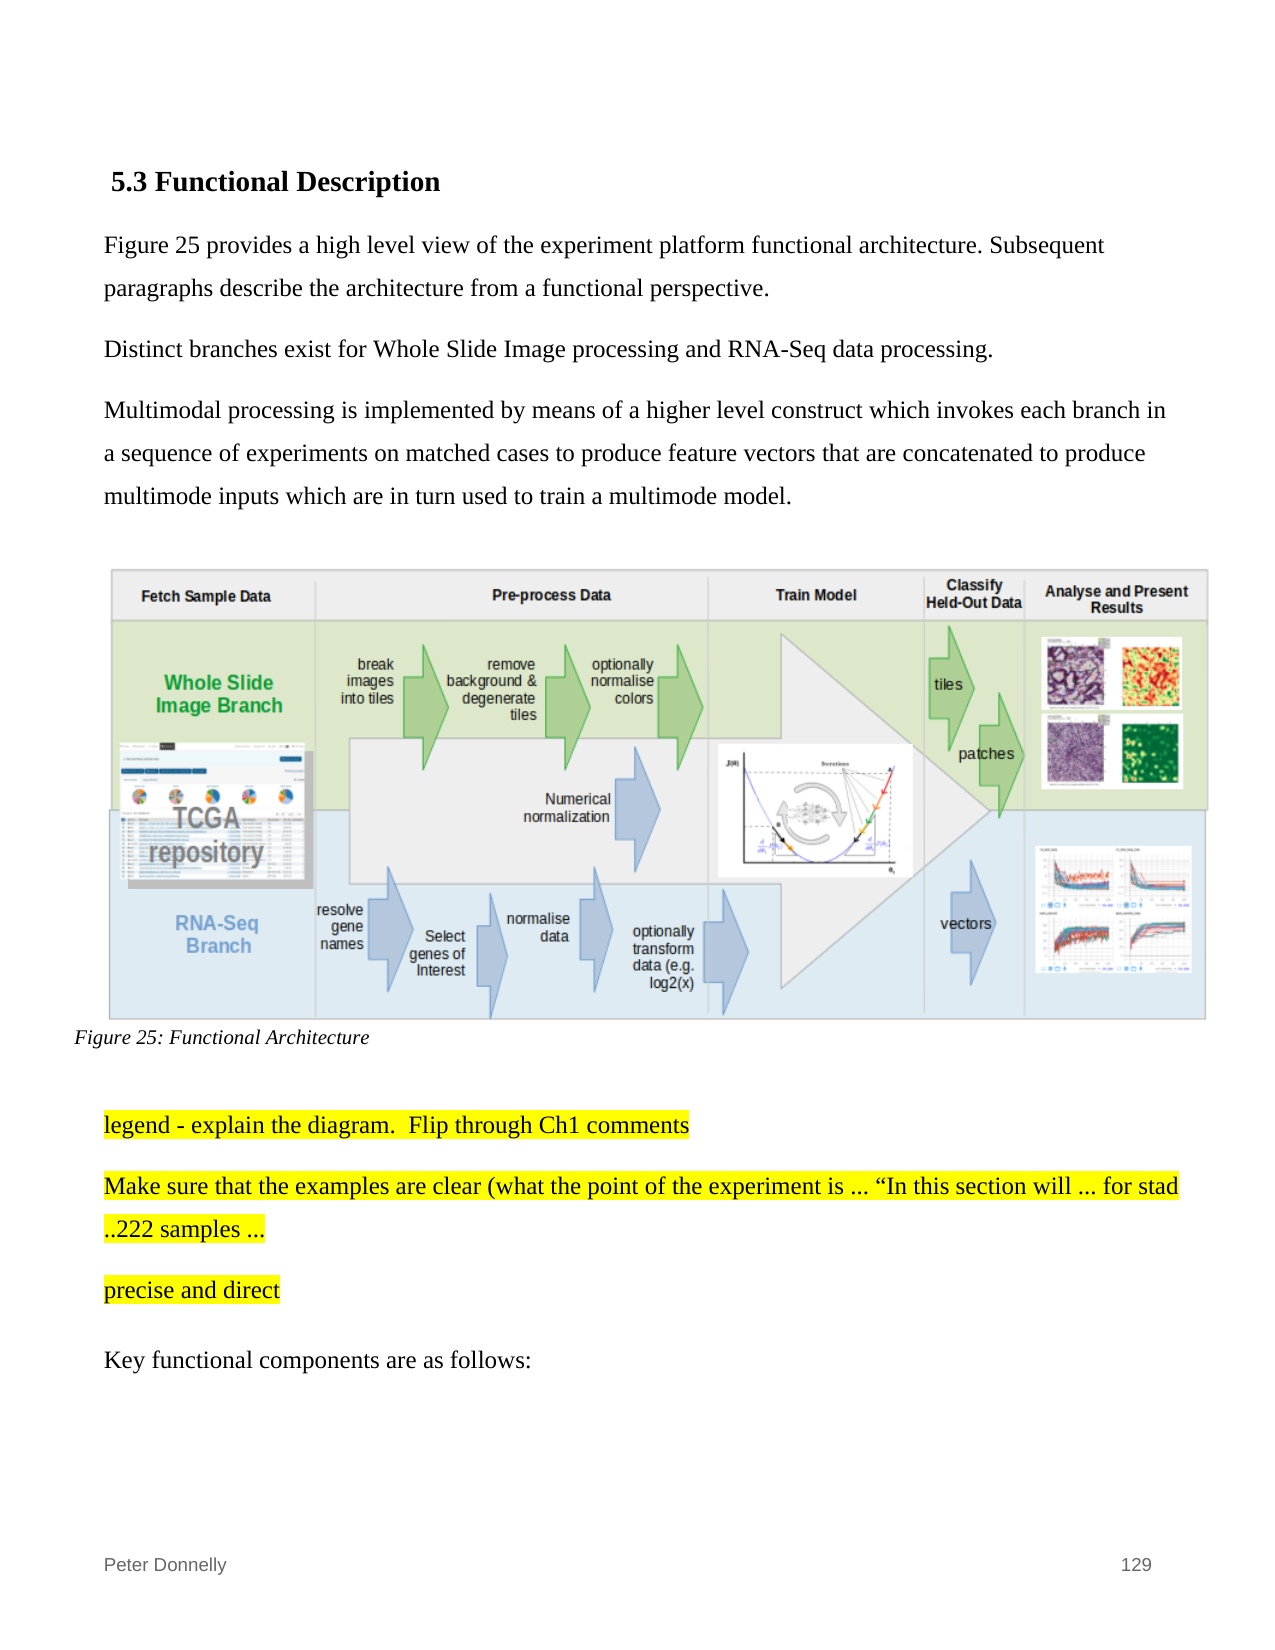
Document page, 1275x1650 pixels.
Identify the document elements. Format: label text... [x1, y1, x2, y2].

text Key functional components are as follows: [103, 1345, 1181, 1373]
text ­ [103, 1049, 1181, 1078]
text Multimodal processing is implemented by means of a higher level construct which invokes each branch in a sequence of experiments on matched cases to produce feature vectors that are concatenated to produce multimode inputs which are in turn used to train a multimode model. [103, 395, 1181, 510]
subtitle Functional Description [103, 164, 1181, 198]
text legend - explain the diagram. Flip through Ch1 comments [103, 1110, 1181, 1139]
text Make sure that the examples are clear (what the point of the experiment is ... “In this section will ... for stad ..222 samples ... [103, 1171, 1181, 1243]
text Distinct branches exist for Whole Slide Image processing and RNA-Seq data processing. [103, 334, 1181, 363]
text Figure 25 provides a high level view of the experiment platform functional architecture. Subsequent paragraphs describe the architecture from a functional perspective. [103, 230, 1181, 302]
picture [97, 559, 1223, 1026]
text ­ [1223, 560, 1246, 572]
text precise and direct [103, 1275, 1181, 1304]
text Figure 25: Functional Architecture [74, 1026, 1246, 1049]
text ­ [74, 560, 97, 572]
text ­ [103, 542, 1181, 559]
